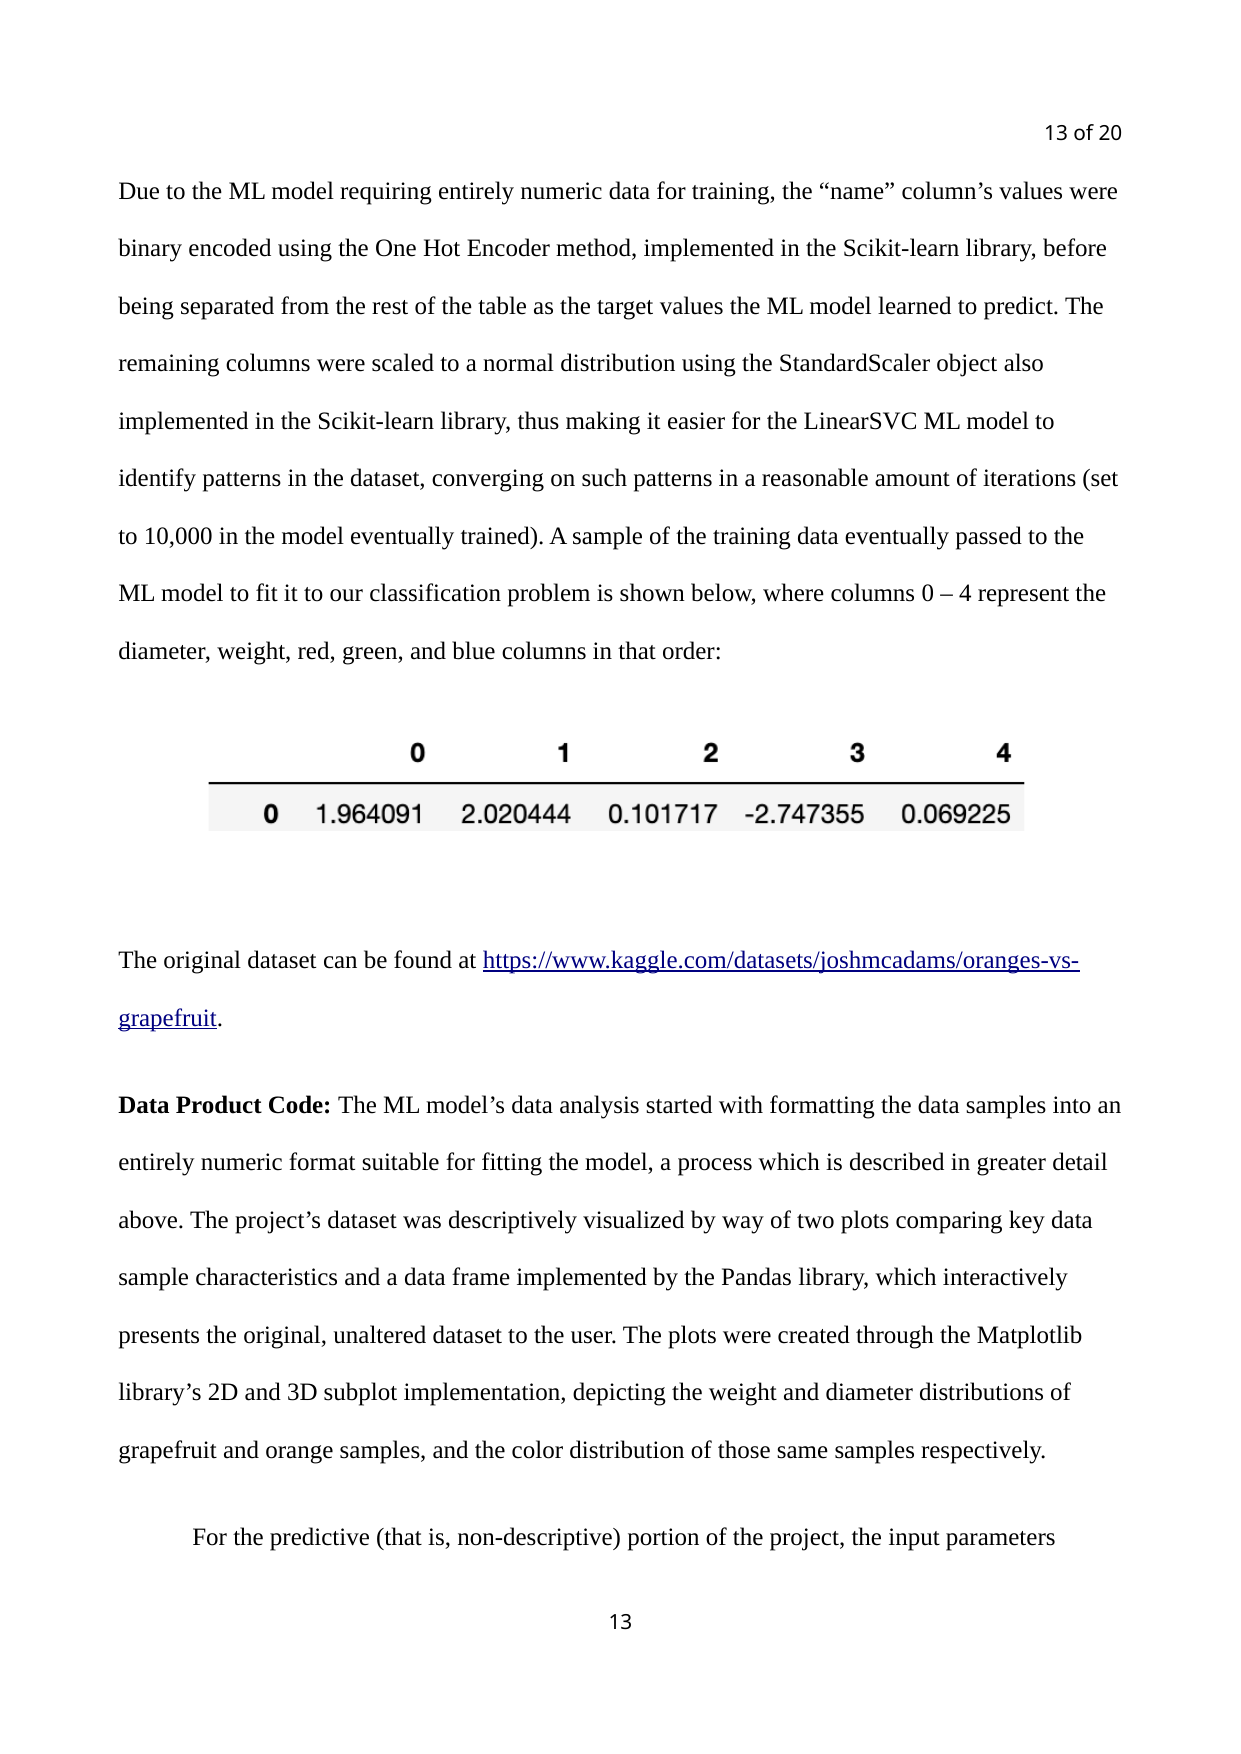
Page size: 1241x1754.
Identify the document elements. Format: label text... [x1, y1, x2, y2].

text Due to the ML model requiring entirely numeric data for training, the “name” column’s values were binary encoded using the One Hot Encoder method, implemented in the Scikit-learn library, before being separated from the rest of the table as the target values the ML model learned to predict. The remaining columns were scaled to a normal distribution using the StandardScaler object also implemented in the Scikit-learn library, thus making it easier for the LinearSVC ML model to identify patterns in the dataset, converging on such patterns in a reasonable amount of iterations (set to 10,000 in the model eventually trained). A sample of the training data eventually passed to the ML model to fit it to our classification problem is shown below, where columns 0 – 4 represent the diameter, weight, red, green, and blue columns in that order: [118, 176, 1122, 665]
text Data Product Code: The ML model’s data analysis started with formatting the data samples into an entirely numeric format suitable for fitting the model, a process which is described in greater detail above. The project’s dataset was descriptively visualized by way of two plots comparing key data sample characteristics and a data frame implemented by the Pandas library, which interactively presents the original, unaltered dataset to the user. The plots were created through the Matplotlib library’s 2D and 3D subplot implementation, depicting the weight and diameter distributions of grapefruit and orange samples, and the color distribution of those same samples respectively. [118, 1090, 1122, 1464]
text The original dataset can be found at https://www.kaggle.com/datasets/joshmcadams/oranges-vs-grapefruit. [118, 945, 1122, 1032]
text For the predictive (that is, non-descriptive) portion of the project, the input parameters [118, 1522, 1122, 1551]
picture [208, 723, 1032, 831]
